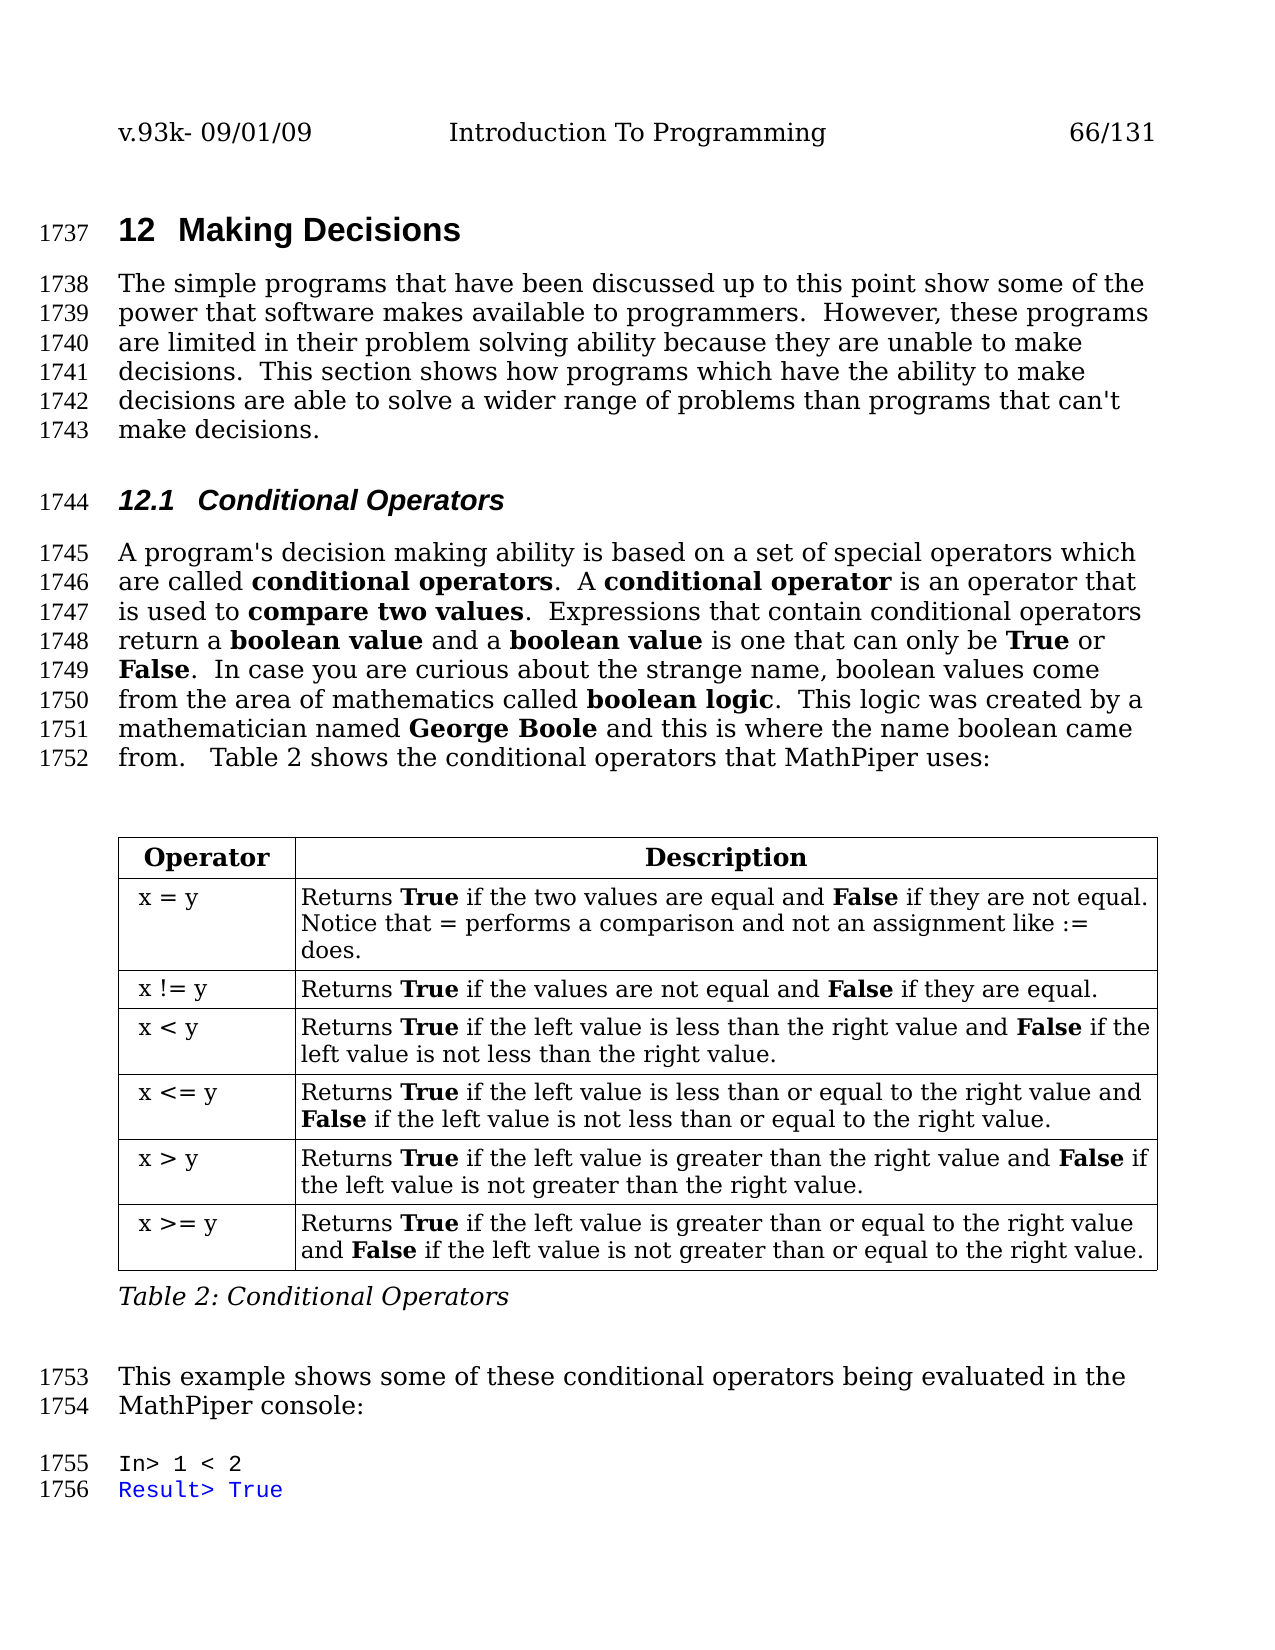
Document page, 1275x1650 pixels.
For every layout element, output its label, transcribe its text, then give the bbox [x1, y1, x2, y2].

table_cell x > y [119, 1140, 295, 1204]
table_header Description [296, 838, 1157, 878]
table_header Operator [119, 838, 295, 878]
text In> 1 < 2 [118, 1452, 1157, 1478]
text Result> True [118, 1478, 1157, 1504]
table_cell Returns True if the left value is less than or equal to the right value and False if the left value is not less than or equal to the right value. [296, 1075, 1157, 1139]
table_cell Returns True if the left value is greater than or equal to the right value and False if the left value is not greater than or equal to the right value. [296, 1205, 1157, 1270]
table_cell x = y [119, 879, 295, 970]
text A program's decision making ability is based on a set of special operators which are called conditional operators. A conditional operator is an operator that is used to compare two values. Expressions that contain conditional operators return a boolean value and a boolean value is one that can only be True or False. In case you are curious about the strange name, boolean values come from the area of mathematics called boolean logic. This logic was created by a mathematician named George Boole and this is where the name boolean came from. Table 2 shows the conditional operators that MathPiper uses: [118, 538, 1157, 772]
subtitle Conditional Operators [118, 483, 1157, 517]
table_cell Returns True if the left value is greater than the right value and False if the left value is not greater than the right value. [296, 1140, 1157, 1204]
table_cell Returns True if the values are not equal and False if they are equal. [296, 971, 1157, 1008]
table_cell Returns True if the two values are equal and False if they are not equal. Notice that = performs a comparison and not an assignment like := does. [296, 879, 1157, 970]
text Table 2: Conditional Operators [118, 1282, 1157, 1311]
text The simple programs that have been discussed up to this point show some of the power that software makes available to programmers. However, these programs are limited in their problem solving ability because they are unable to make decisions. This section shows how programs which have the ability to make decisions are able to solve a wider range of problems than programs that can't make decisions. [118, 269, 1157, 444]
subtitle Making Decisions [118, 210, 1157, 248]
table_cell Returns True if the left value is less than the right value and False if the left value is not less than the right value. [296, 1009, 1157, 1073]
table_cell x < y [119, 1009, 295, 1073]
table_cell x >= y [119, 1205, 295, 1270]
table_cell x != y [119, 971, 295, 1008]
table_cell x <= y [119, 1075, 295, 1139]
text This example shows some of these conditional operators being evaluated in the MathPiper console: [118, 1362, 1157, 1420]
